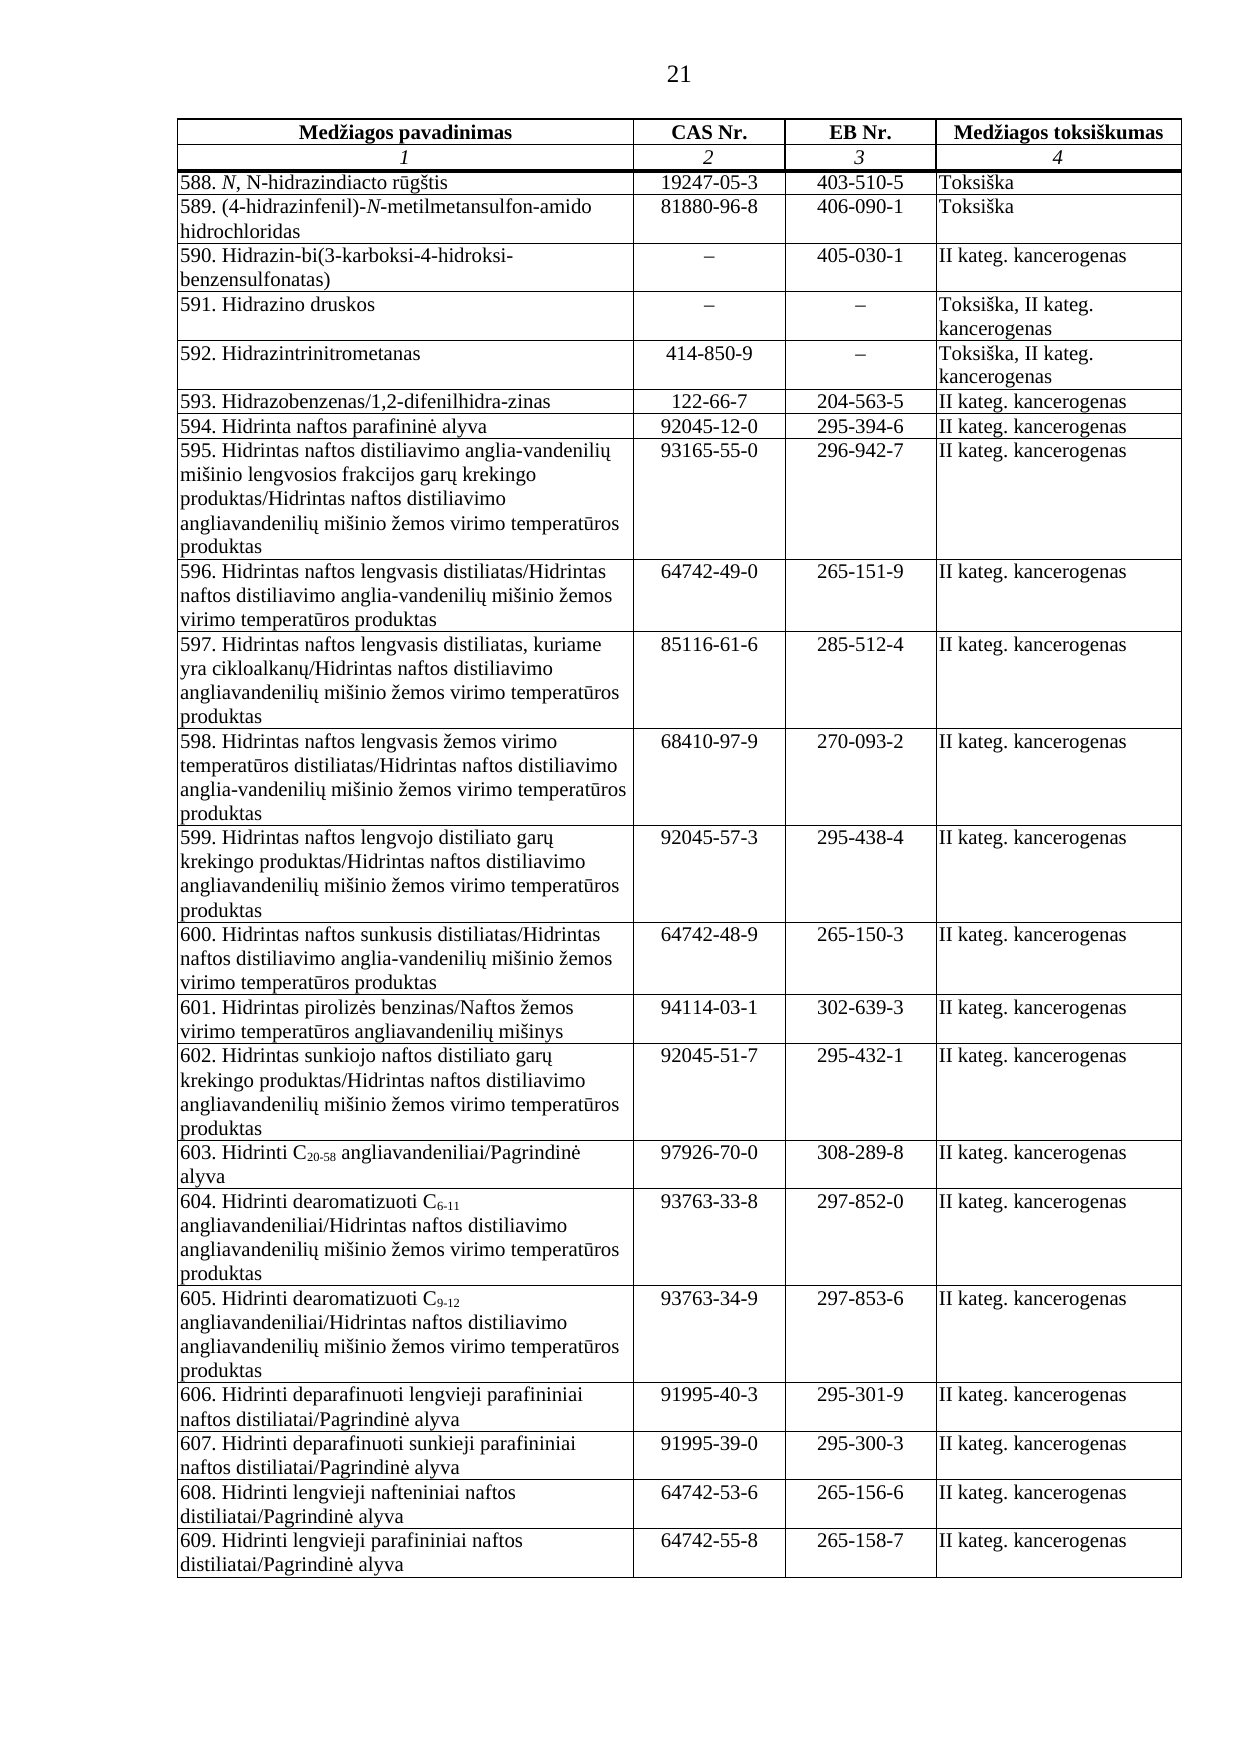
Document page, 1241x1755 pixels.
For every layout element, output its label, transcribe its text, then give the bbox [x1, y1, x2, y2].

table_header EB Nr. [786, 120, 935, 144]
table_cell 591. Hidrazino druskos [178, 292, 633, 340]
table_cell 606. Hidrinti deparafinuoti lengvieji parafininiai naftos distiliatai/Pagrindinė alyva [178, 1383, 633, 1431]
table_cell 295-301-9 [786, 1383, 936, 1431]
table_cell 285-512-4 [786, 632, 936, 728]
table_cell 604. Hidrinti dearomatizuoti C6-11 angliavandeniliai/Hidrintas naftos distiliavimo angliavandenilių mišinio žemos virimo temperatūros produktas [178, 1189, 633, 1285]
table_cell 295-438-4 [786, 826, 936, 922]
table_cell 265-151-9 [786, 560, 936, 631]
table_cell 94114-03-1 [634, 995, 785, 1043]
table_cell 91995-39-0 [634, 1432, 785, 1479]
table_cell 64742-48-9 [634, 923, 785, 994]
table_cell 92045-57-3 [634, 826, 785, 922]
table_cell 593. Hidrazobenzenas/1,2-difenilhidra-zinas [178, 390, 633, 413]
table_cell 603. Hidrinti C20-58 angliavandeniliai/Pagrindinė alyva [178, 1141, 633, 1188]
table_cell 596. Hidrintas naftos lengvasis distiliatas/Hidrintas naftos distiliavimo anglia-vandenilių mišinio žemos virimo temperatūros produktas [178, 560, 633, 631]
table_cell 600. Hidrintas naftos sunkusis distiliatas/Hidrintas naftos distiliavimo anglia-vandenilių mišinio žemos virimo temperatūros produktas [178, 923, 633, 994]
table_cell 64742-53-6 [634, 1480, 785, 1528]
table_header Medžiagos pavadinimas [178, 120, 633, 144]
table_cell 68410-97-9 [634, 729, 785, 825]
table_cell 594. Hidrinta naftos parafininė alyva [178, 414, 633, 438]
table_cell II kateg. kancerogenas [937, 1286, 1181, 1382]
table_cell 597. Hidrintas naftos lengvasis distiliatas, kuriame yra cikloalkanų/Hidrintas naftos distiliavimo angliavandenilių mišinio žemos virimo temperatūros produktas [178, 632, 633, 728]
table_cell 265-156-6 [786, 1480, 936, 1528]
table_cell 406-090-1 [786, 195, 936, 243]
table_cell 64742-49-0 [634, 560, 785, 631]
table_cell 93763-34-9 [634, 1286, 785, 1382]
table_cell II kateg. kancerogenas [937, 1432, 1181, 1479]
table_cell 204-563-5 [786, 390, 936, 413]
table_cell II kateg. kancerogenas [937, 560, 1181, 631]
table_cell Toksiška [937, 195, 1181, 243]
table_cell 589. (4-hidrazinfenil)-N-metilmetansulfon-amido hidrochloridas [178, 195, 633, 243]
table_cell 295-432-1 [786, 1044, 936, 1140]
table_cell II kateg. kancerogenas [937, 1529, 1181, 1576]
table_cell 93165-55-0 [634, 439, 785, 558]
table_cell II kateg. kancerogenas [937, 729, 1181, 825]
table_header CAS Nr. [634, 120, 784, 144]
table_cell II kateg. kancerogenas [937, 1189, 1181, 1285]
table_cell Toksiška [937, 173, 1181, 194]
table_cell 297-852-0 [786, 1189, 936, 1285]
table_cell 590. Hidrazin-bi(3-karboksi-4-hidroksi-benzensulfonatas) [178, 244, 633, 291]
table_cell – [786, 292, 936, 340]
table_cell II kateg. kancerogenas [937, 1383, 1181, 1431]
table_header Medžiagos toksiškumas [937, 120, 1181, 144]
table_cell 93763-33-8 [634, 1189, 785, 1285]
table_cell 602. Hidrintas sunkiojo naftos distiliato garų krekingo produktas/Hidrintas naftos distiliavimo angliavandenilių mišinio žemos virimo temperatūros produktas [178, 1044, 633, 1140]
table_cell 91995-40-3 [634, 1383, 785, 1431]
table_cell 97926-70-0 [634, 1141, 785, 1188]
table_cell 122-66-7 [634, 390, 785, 413]
table_cell 403-510-5 [786, 173, 936, 194]
table_cell 598. Hidrintas naftos lengvasis žemos virimo temperatūros distiliatas/Hidrintas naftos distiliavimo anglia-vandenilių mišinio žemos virimo temperatūros produktas [178, 729, 633, 825]
table_cell 595. Hidrintas naftos distiliavimo anglia-vandenilių mišinio lengvosios frakcijos garų krekingo produktas/Hidrintas naftos distiliavimo angliavandenilių mišinio žemos virimo temperatūros produktas [178, 439, 633, 558]
table_cell II kateg. kancerogenas [937, 923, 1181, 994]
table_cell 81880-96-8 [634, 195, 785, 243]
table_cell 308-289-8 [786, 1141, 936, 1188]
table_cell II kateg. kancerogenas [937, 439, 1181, 558]
table_cell 296-942-7 [786, 439, 936, 558]
table_cell II kateg. kancerogenas [937, 390, 1181, 413]
table_cell Toksiška, II kateg. kancerogenas [937, 292, 1181, 340]
table_cell 270-093-2 [786, 729, 936, 825]
table_cell – [634, 292, 785, 340]
table_cell 265-158-7 [786, 1529, 936, 1576]
table_cell 302-639-3 [786, 995, 936, 1043]
table_cell 609. Hidrinti lengvieji parafininiai naftos distiliatai/Pagrindinė alyva [178, 1529, 633, 1576]
table_cell II kateg. kancerogenas [937, 995, 1181, 1043]
table_cell II kateg. kancerogenas [937, 826, 1181, 922]
table_cell 588. N, N-hidrazindiacto rūgštis [178, 173, 633, 194]
table_cell 3 [786, 145, 935, 169]
table_cell 64742-55-8 [634, 1529, 785, 1576]
table_cell 1 [178, 145, 633, 169]
table_cell 19247-05-3 [634, 173, 785, 194]
table_cell 295-394-6 [786, 414, 936, 438]
table_cell 4 [937, 145, 1181, 169]
table_cell 607. Hidrinti deparafinuoti sunkieji parafininiai naftos distiliatai/Pagrindinė alyva [178, 1432, 633, 1479]
table_cell – [786, 341, 936, 388]
table_cell II kateg. kancerogenas [937, 244, 1181, 291]
table_cell II kateg. kancerogenas [937, 1480, 1181, 1528]
table_cell 601. Hidrintas pirolizės benzinas/Naftos žemos virimo temperatūros angliavandenilių mišinys [178, 995, 633, 1043]
table_cell II kateg. kancerogenas [937, 1141, 1181, 1188]
table_cell 592. Hidrazintrinitrometanas [178, 341, 633, 388]
table_cell – [634, 244, 785, 291]
table_cell 85116-61-6 [634, 632, 785, 728]
table_cell 405-030-1 [786, 244, 936, 291]
table_cell 599. Hidrintas naftos lengvojo distiliato garų krekingo produktas/Hidrintas naftos distiliavimo angliavandenilių mišinio žemos virimo temperatūros produktas [178, 826, 633, 922]
table_cell 414-850-9 [634, 341, 785, 388]
table_cell 92045-51-7 [634, 1044, 785, 1140]
table_cell 2 [634, 145, 784, 169]
table_cell 295-300-3 [786, 1432, 936, 1479]
table_cell 608. Hidrinti lengvieji nafteniniai naftos distiliatai/Pagrindinė alyva [178, 1480, 633, 1528]
table_cell 92045-12-0 [634, 414, 785, 438]
table_cell II kateg. kancerogenas [937, 632, 1181, 728]
table_cell Toksiška, II kateg. kancerogenas [937, 341, 1181, 388]
table_cell II kateg. kancerogenas [937, 414, 1181, 438]
table_cell 265-150-3 [786, 923, 936, 994]
table_cell II kateg. kancerogenas [937, 1044, 1181, 1140]
table_cell 605. Hidrinti dearomatizuoti C9-12 angliavandeniliai/Hidrintas naftos distiliavimo angliavandenilių mišinio žemos virimo temperatūros produktas [178, 1286, 633, 1382]
table_cell 297-853-6 [786, 1286, 936, 1382]
